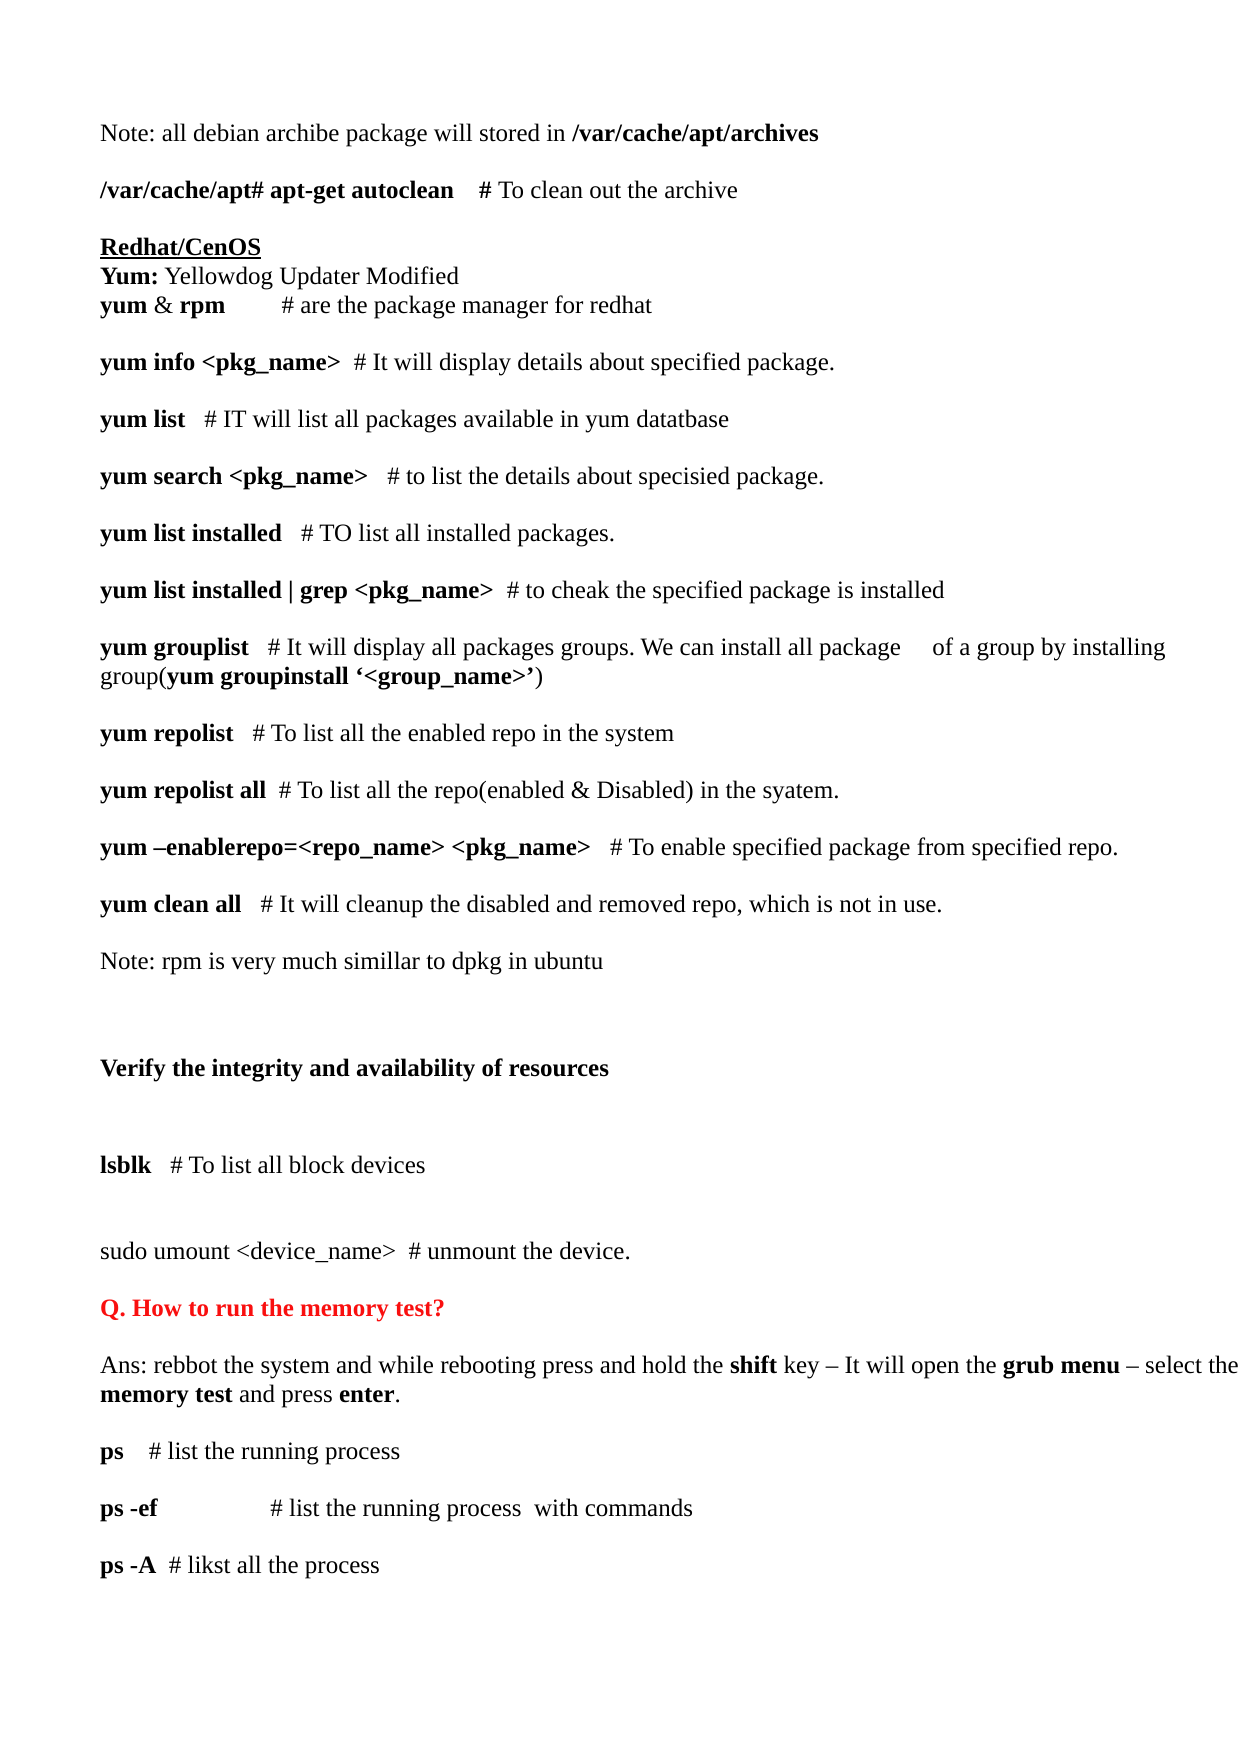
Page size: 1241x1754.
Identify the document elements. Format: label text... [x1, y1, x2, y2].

text yum list installed # TO list all installed packages. [100, 518, 1240, 547]
text yum info <pkg_name> # It will display details about specified package. [100, 347, 1240, 376]
text yum list # IT will list all packages available in yum datatbase [100, 404, 1240, 433]
text Ans: rebbot the system and while rebooting press and hold the shift key – It will open the grub menu – select the memory test and press enter. [100, 1350, 1240, 1408]
text yum list installed | grep <pkg_name> # to cheak the specified package is installed [100, 575, 1240, 604]
text yum repolist # To list all the enabled repo in the system [100, 718, 1240, 747]
text yum grouplist # It will display all packages groups. We can install all package of a group by installing group(yum groupinstall ‘<group_name>’) [100, 632, 1240, 690]
text Q. How to run the memory test? [100, 1293, 1240, 1322]
text yum & rpm # are the package manager for redhat [100, 290, 1240, 318]
text Note: rpm is very much simillar to dpkg in ubuntu [100, 946, 1240, 975]
text sudo umount <device_name> # unmount the device. [100, 1236, 1240, 1265]
text /var/cache/apt# apt-get autoclean # To clean out the archive [100, 175, 1240, 204]
text lsblk # To list all block devices [100, 1151, 1240, 1179]
text Yum: Yellowdog Updater Modified [100, 261, 1240, 290]
text yum clean all # It will cleanup the disabled and removed repo, which is not in use. [100, 889, 1240, 918]
text ps # list the running process [100, 1436, 1240, 1465]
text yum –enablerepo=<repo_name> <pkg_name> # To enable specified package from specified repo. [100, 832, 1240, 861]
text ps -ef # list the running process with commands [100, 1493, 1240, 1522]
text ps -A # likst all the process [100, 1550, 1240, 1579]
text yum search <pkg_name> # to list the details about specisied package. [100, 461, 1240, 490]
text Note: all debian archibe package will stored in /var/cache/apt/archives [100, 118, 1240, 147]
subtitle Verify the integrity and availability of resources [100, 1053, 1240, 1081]
text yum repolist all # To list all the repo(enabled & Disabled) in the syatem. [100, 775, 1240, 804]
text Redhat/CenOS [100, 232, 1240, 261]
